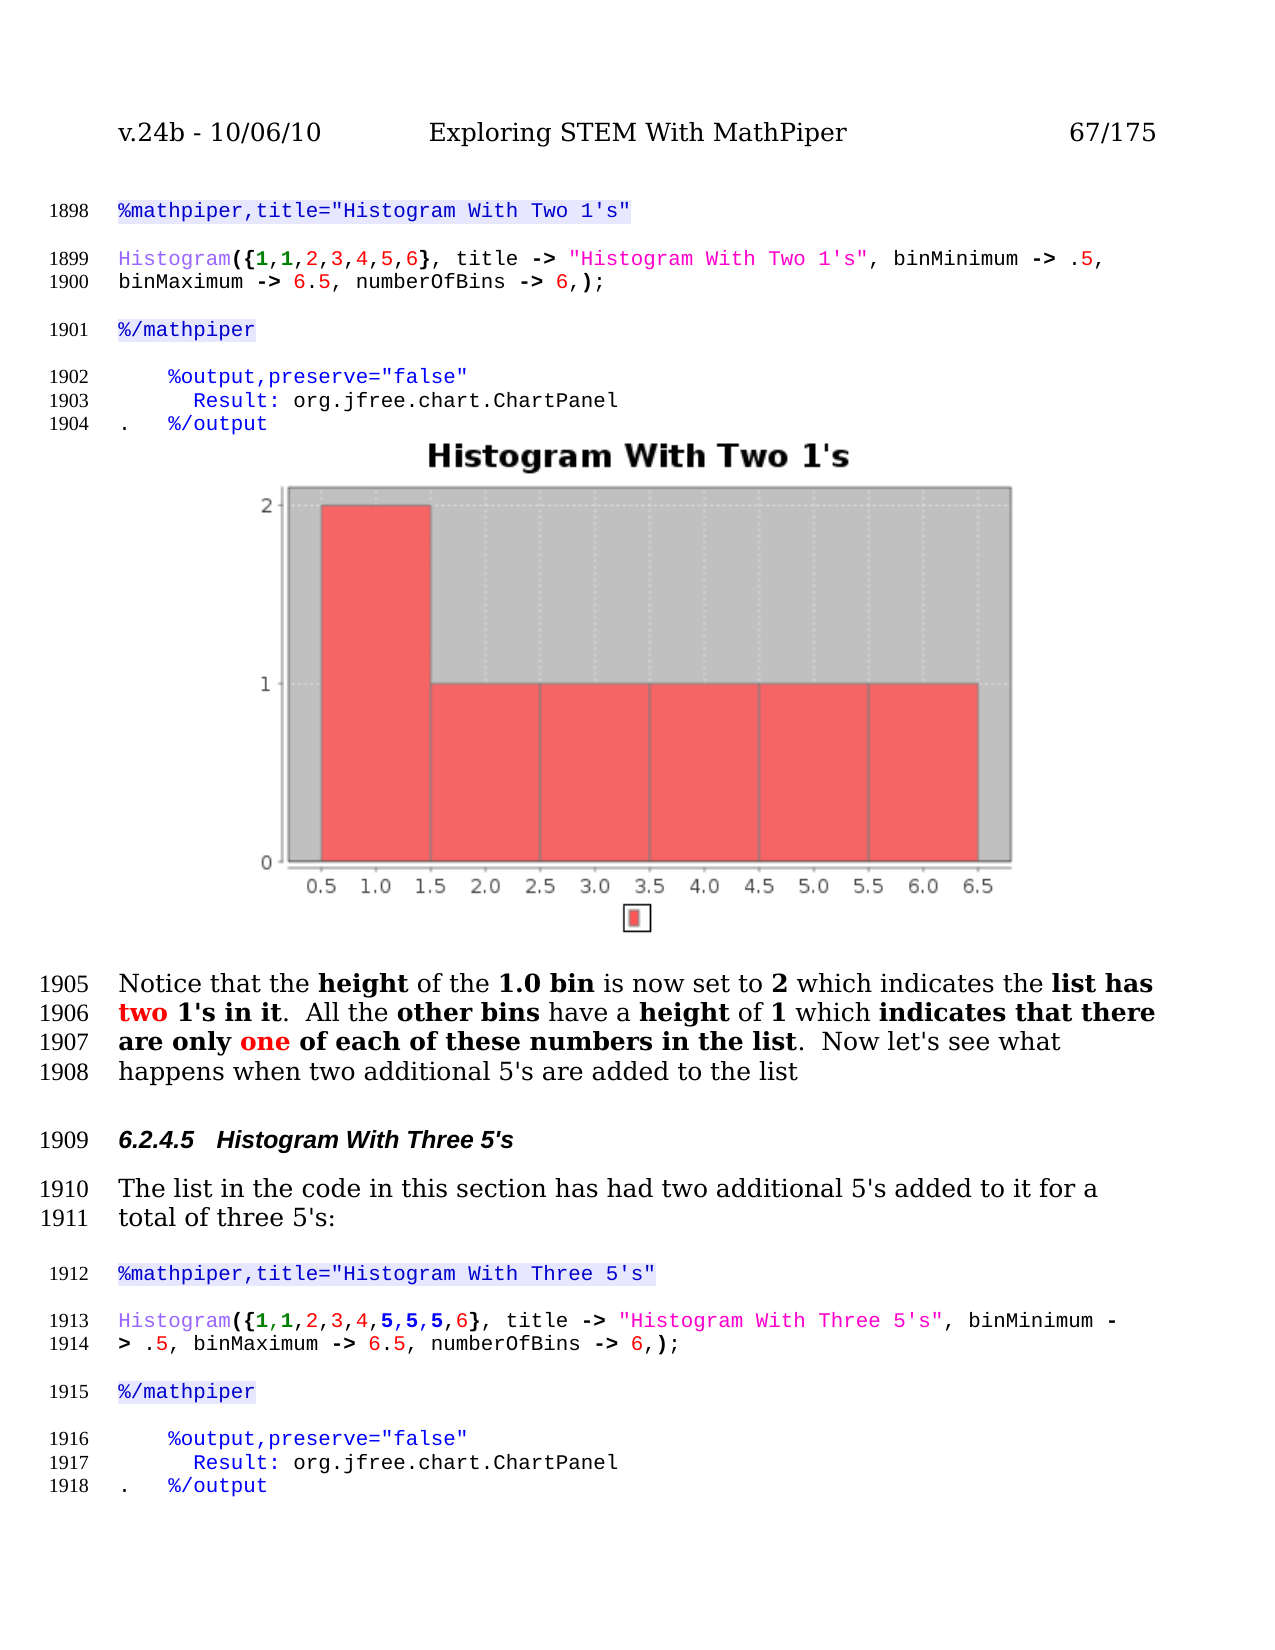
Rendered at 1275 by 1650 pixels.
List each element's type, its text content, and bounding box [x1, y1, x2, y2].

text %output,preserve="false" [118, 366, 1157, 389]
text %output,preserve="false" [118, 1428, 1157, 1452]
text %mathpiper,title="Histogram With Two 1's" [118, 200, 1157, 224]
text . %/output [118, 1475, 1157, 1499]
picture [245, 436, 1030, 934]
text Result: org.jfree.chart.ChartPanel [118, 389, 1157, 413]
text Result: org.jfree.chart.ChartPanel [118, 1452, 1157, 1475]
text %/mathpiper [118, 1381, 1157, 1404]
text %/mathpiper [118, 319, 1157, 342]
text Histogram({1,1,2,3,4,5,5,5,6}, title -> "Histogram With Three 5's", binMinimum -> .5, binMaximum -> 6.5, numberOfBins -> 6,); [118, 1310, 1157, 1357]
subtitle Histogram With Three 5's [118, 1125, 1157, 1153]
text Histogram({1,1,2,3,4,5,6}, title -> "Histogram With Two 1's", binMinimum -> .5, binMaximum -> 6.5, numberOfBins -> 6,); [118, 248, 1157, 295]
text The list in the code in this section has had two additional 5's added to it for a total of three 5's: [118, 1174, 1157, 1233]
text %mathpiper,title="Histogram With Three 5's" [118, 1262, 1157, 1286]
text Notice that the height of the 1.0 bin is now set to 2 which indicates the list has two 1's in it. All the other bins have a height of 1 which indicates that there are only one of each of these numbers in the list. Now let's see what happens when two additional 5's are added to the list [118, 969, 1157, 1086]
text . %/output [118, 413, 1157, 437]
